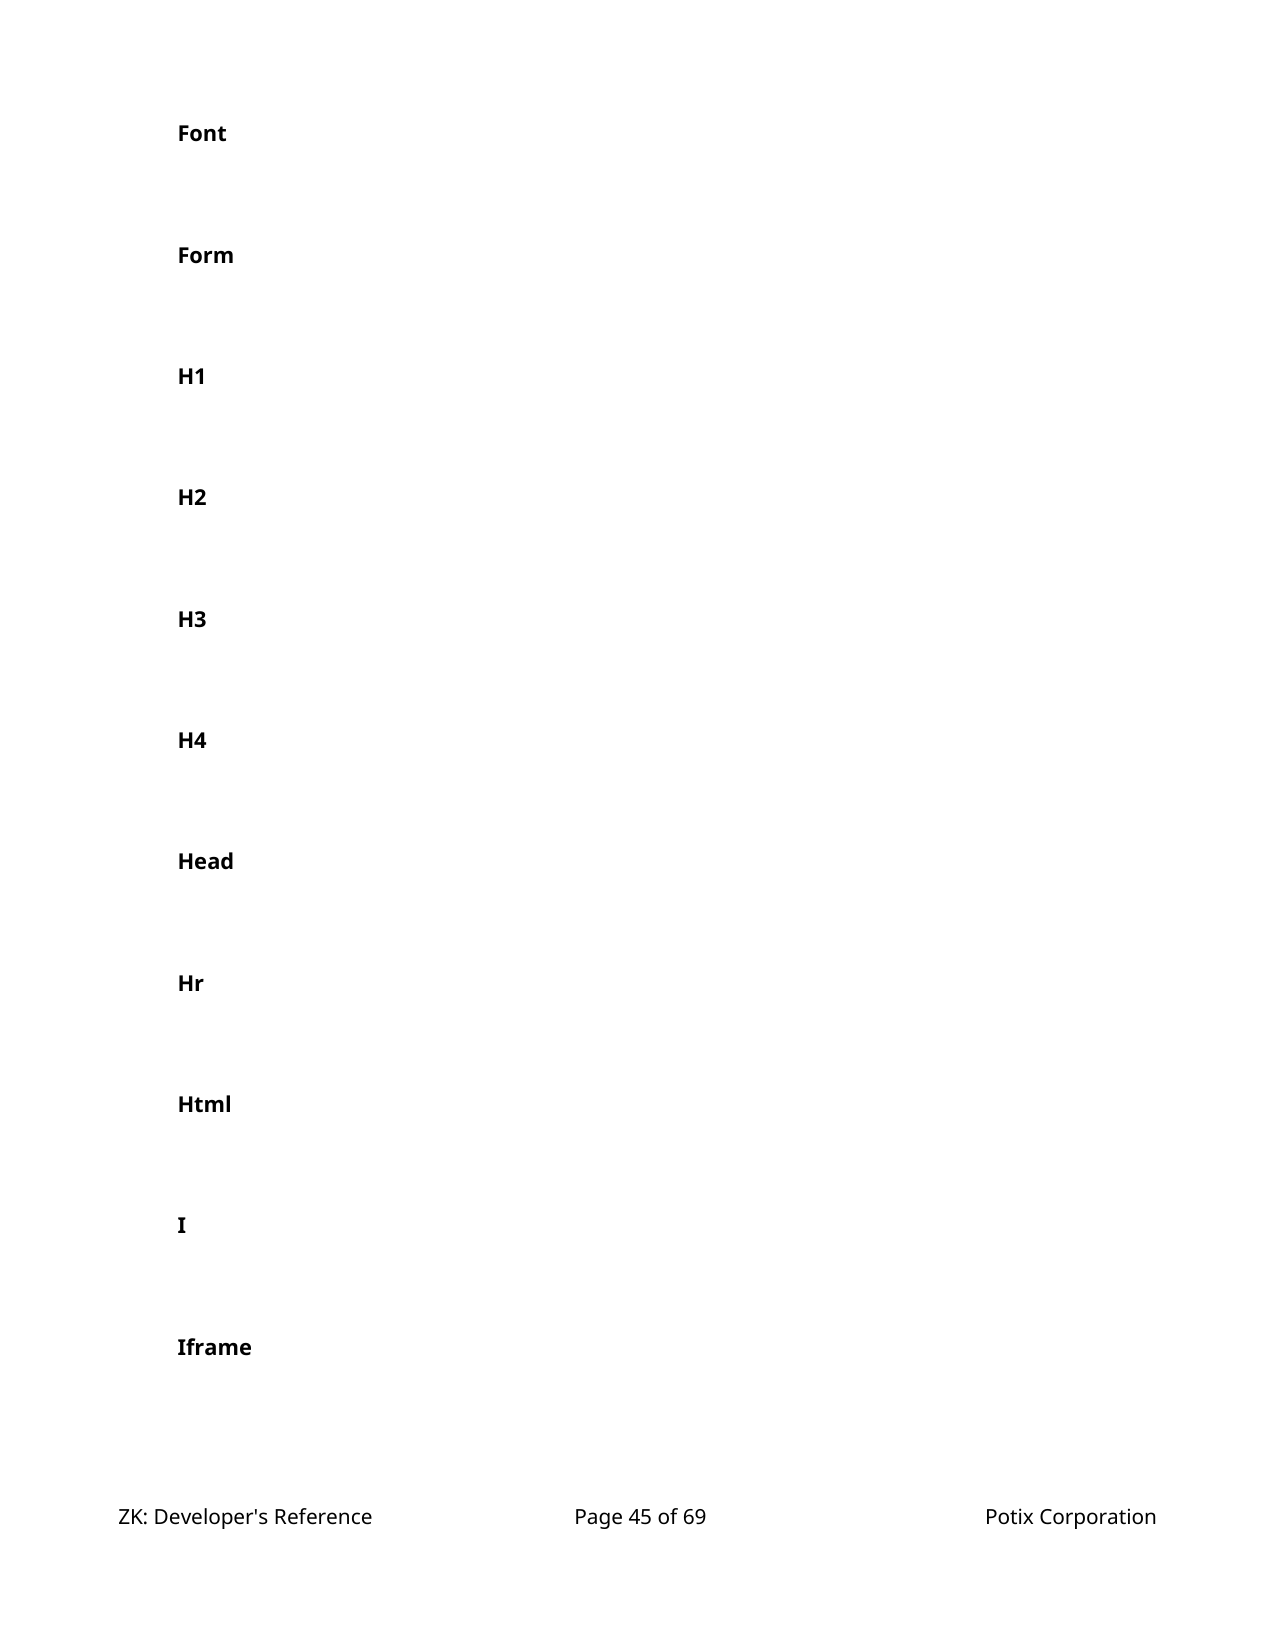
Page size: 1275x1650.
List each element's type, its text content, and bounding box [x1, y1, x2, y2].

subtitle H1 [177, 361, 1157, 391]
subtitle H3 [177, 603, 1157, 633]
subtitle I [177, 1210, 1157, 1240]
subtitle Form [177, 239, 1157, 269]
subtitle Iframe [177, 1332, 1157, 1362]
subtitle Hr [177, 968, 1157, 998]
subtitle H2 [177, 482, 1157, 512]
subtitle Html [177, 1089, 1157, 1119]
subtitle Font [177, 118, 1157, 148]
subtitle H4 [177, 725, 1157, 755]
subtitle Head [177, 846, 1157, 876]
